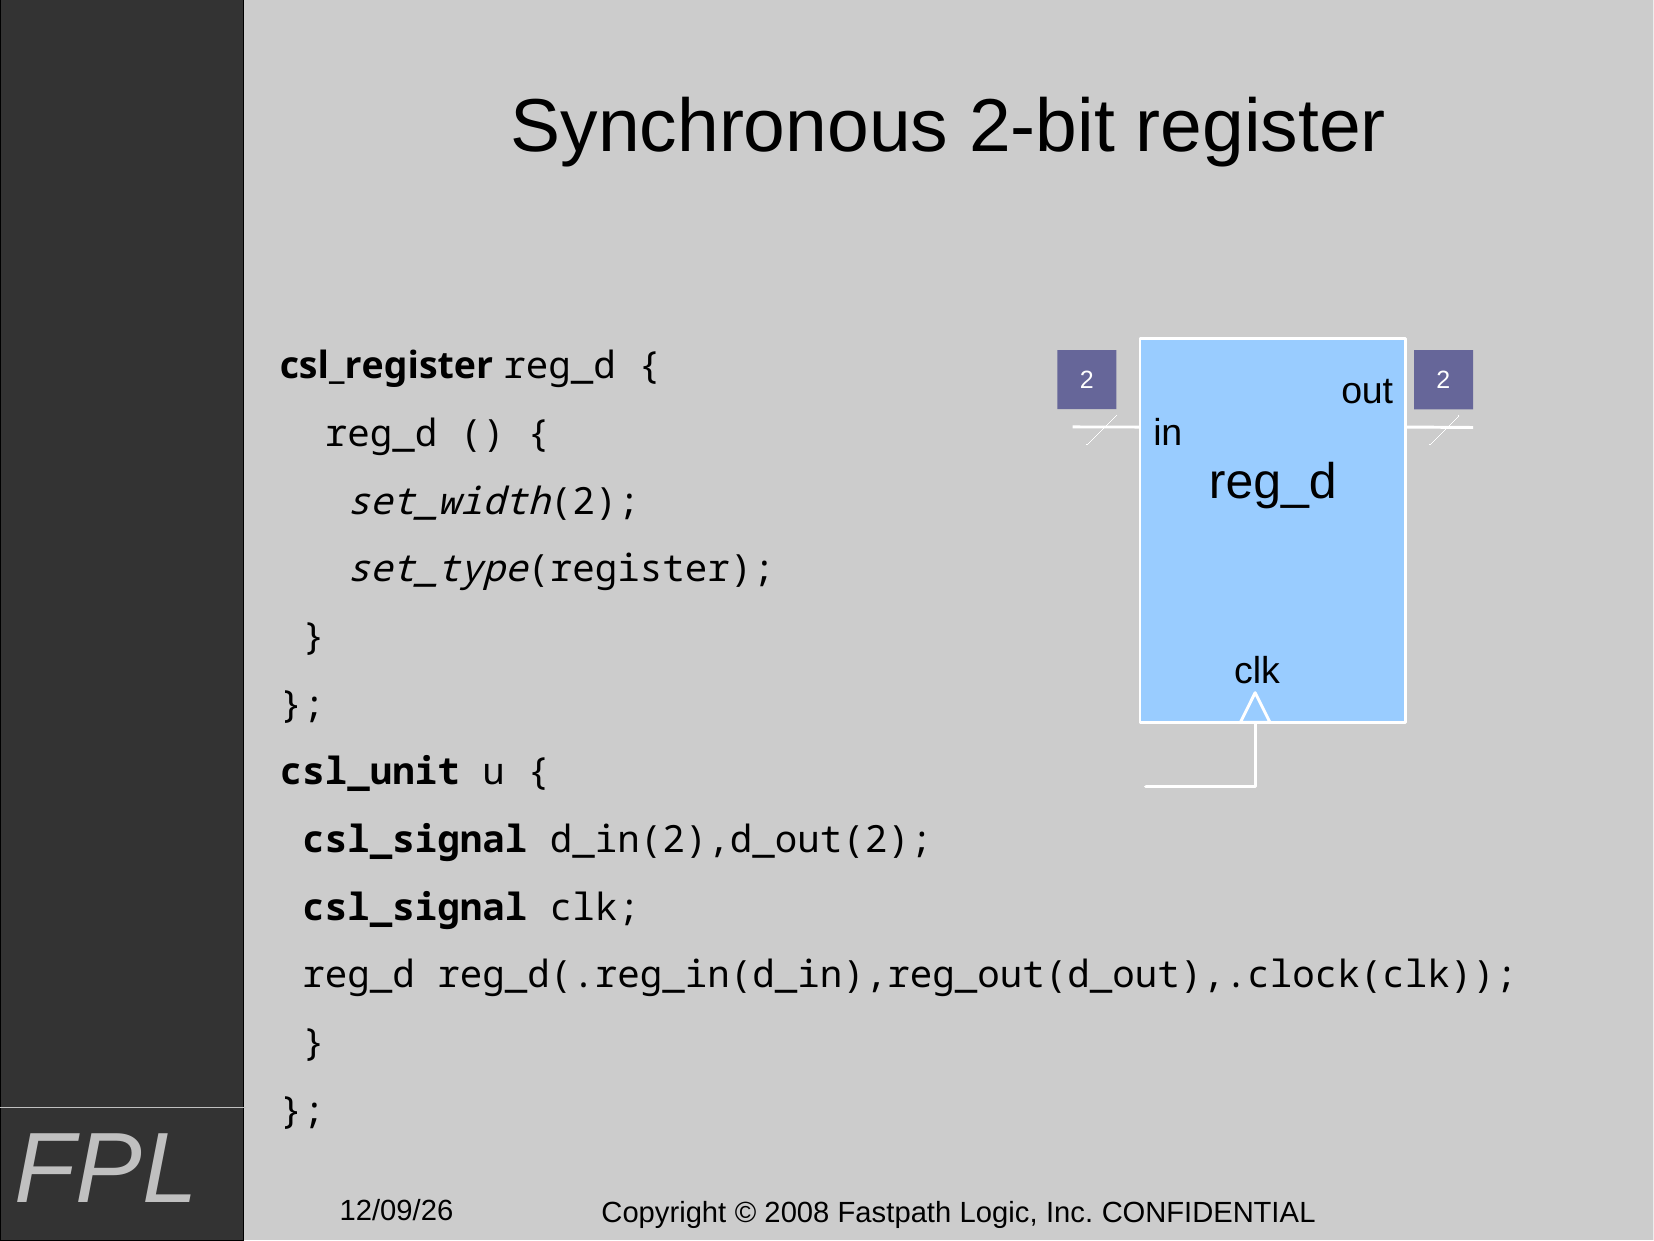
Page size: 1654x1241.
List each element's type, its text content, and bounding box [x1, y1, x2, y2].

title Synchronous 2-bit register [397, 17, 1500, 234]
list csl_register reg_d { reg_d () { set_width(2); set_type(register); } }; csl_unit u { csl_signal d_in(2),d_out(2); csl_signal clk; reg_d reg_d(.reg_in(d_in),reg_out(d_out),.clock(clk)); } }; [279, 338, 1523, 1241]
text_box 2 [1057, 350, 1117, 410]
text_box [1240, 692, 1270, 723]
text_box 2 [1414, 350, 1474, 410]
text_box out in reg_d clk [1140, 338, 1406, 723]
